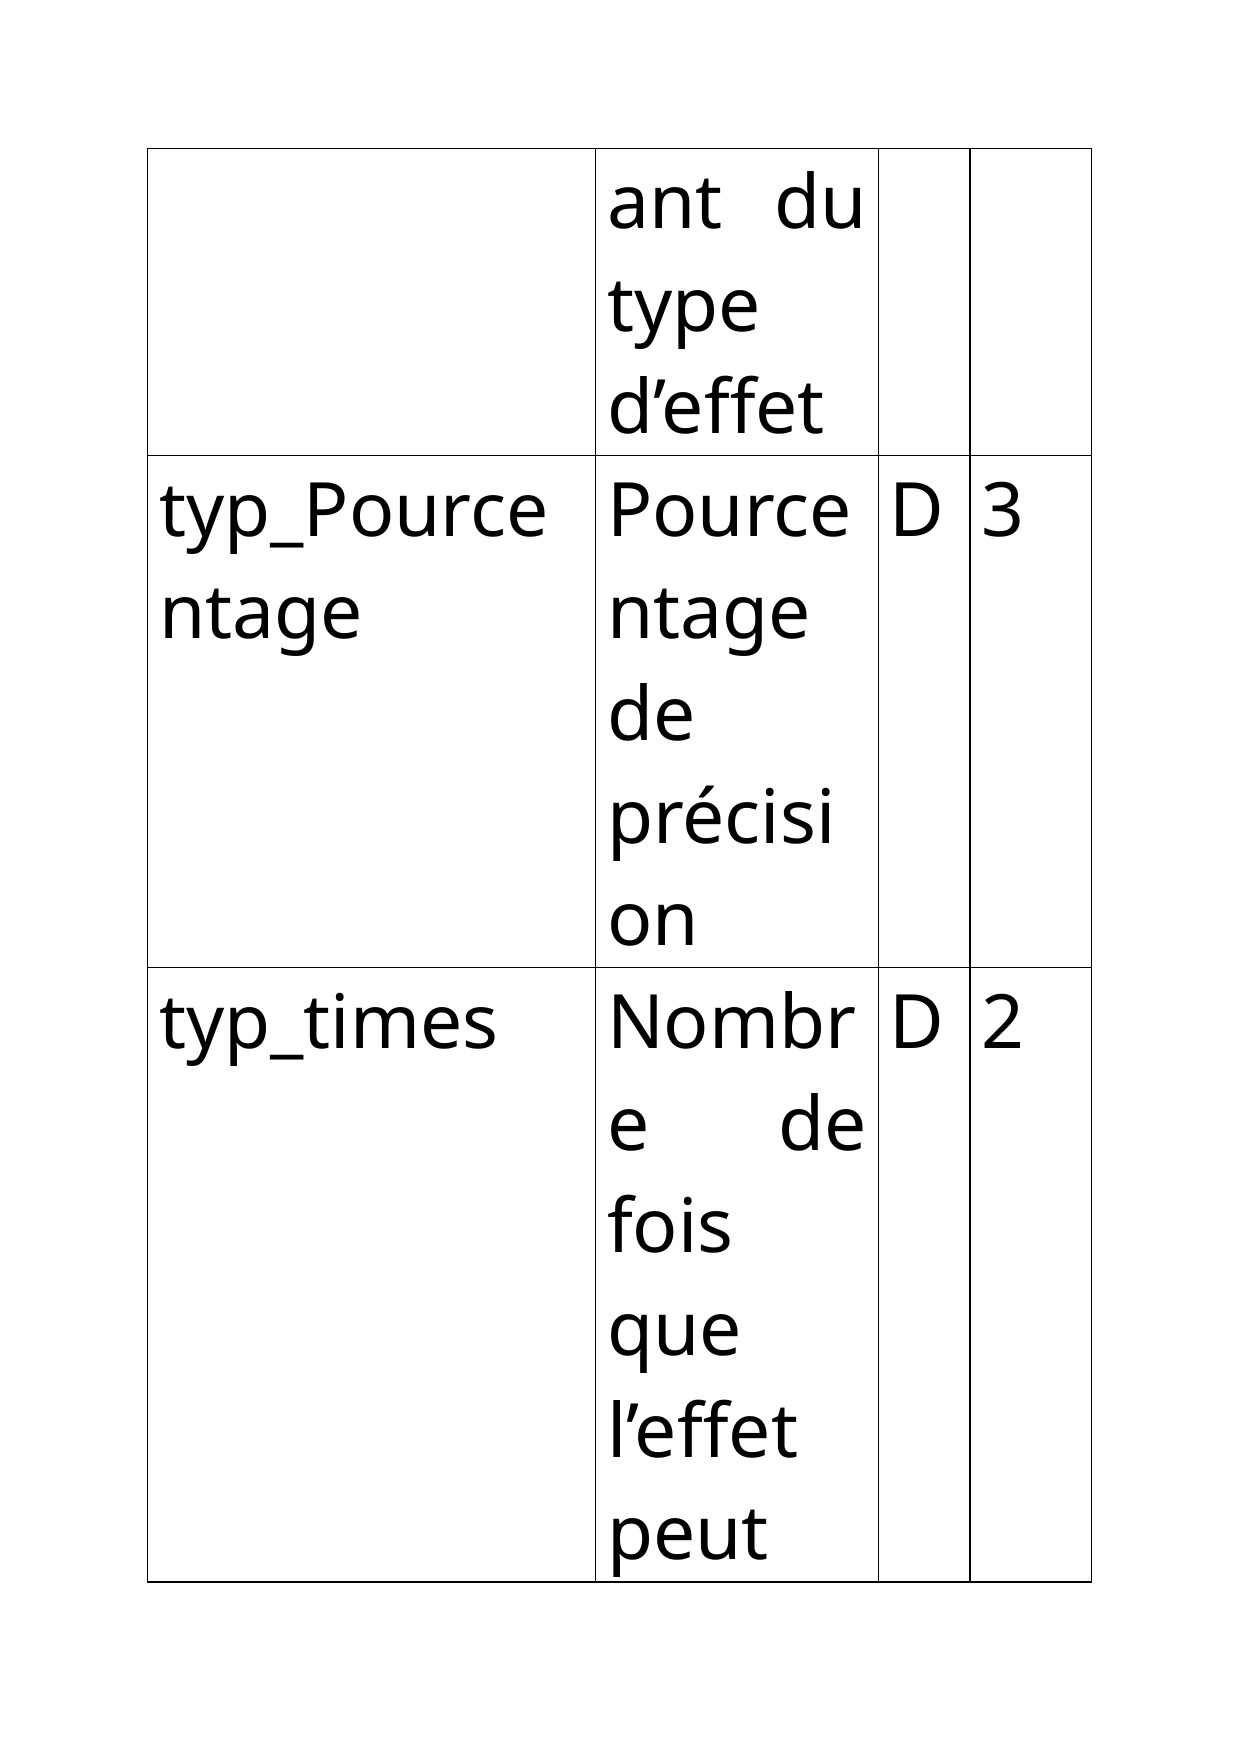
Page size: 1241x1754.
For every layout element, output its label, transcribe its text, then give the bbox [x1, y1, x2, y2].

table_cell D [879, 456, 969, 967]
table_cell typ_times [148, 968, 595, 1581]
table_cell ant du type d’effet [596, 149, 878, 455]
table_cell [148, 149, 595, 455]
table_cell 2 [971, 968, 1091, 1581]
table_cell [879, 149, 969, 455]
table_cell D [879, 968, 969, 1581]
table_cell 3 [971, 456, 1091, 967]
table_cell typ_Pourcentage [148, 456, 595, 967]
table_cell [971, 149, 1091, 455]
table_cell Nombre de fois que l’effet peut [596, 968, 878, 1581]
table_cell Pourcentage de précision [596, 456, 878, 967]
